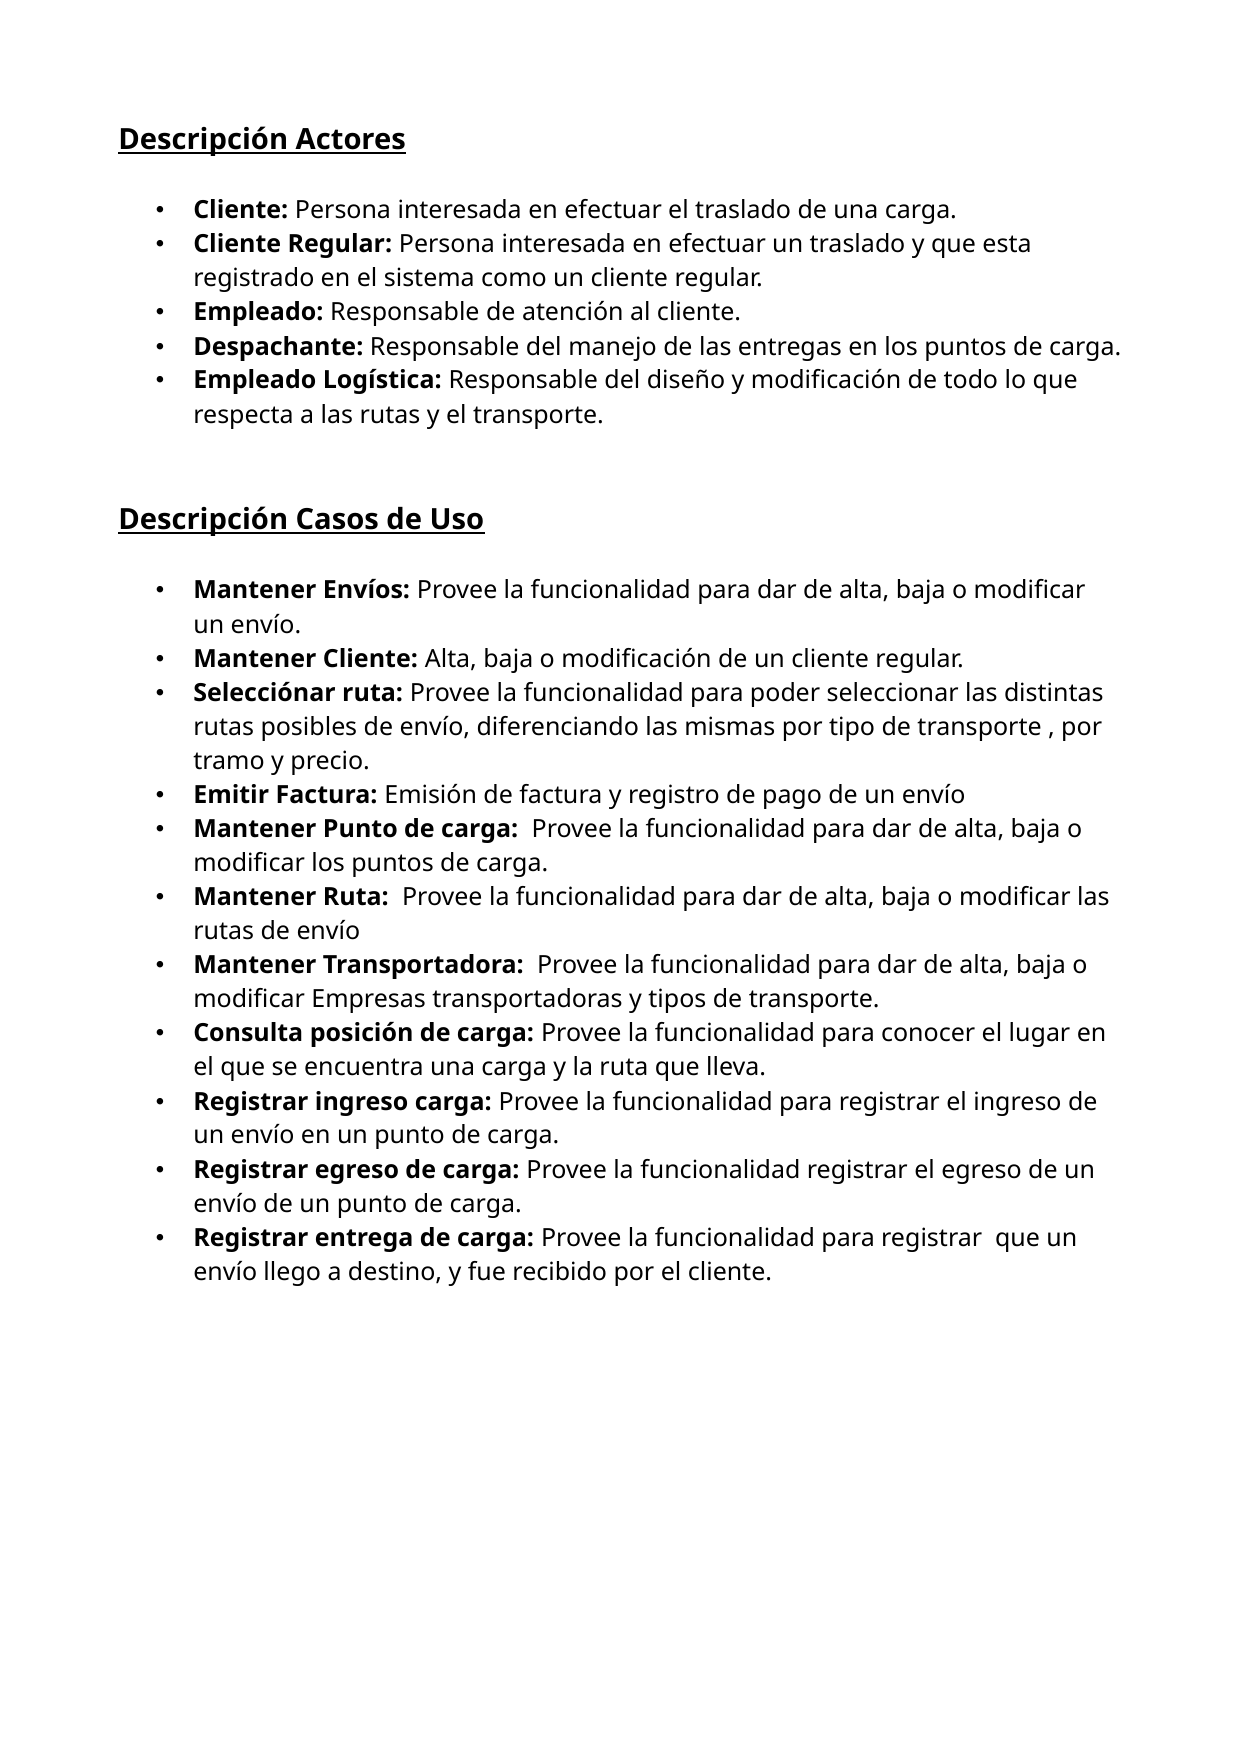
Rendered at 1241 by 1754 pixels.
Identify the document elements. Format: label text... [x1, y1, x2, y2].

list Consulta posición de carga: Provee la funcionalidad para conocer el lugar en el que se encuentra una carga y la ruta que lleva. [156, 1015, 1122, 1083]
list Mantener Cliente: Alta, baja o modificación de un cliente regular. [156, 640, 1122, 674]
list Registrar entrega de carga: Provee la funcionalidad para registrar que un envío llego a destino, y fue recibido por el cliente. [156, 1219, 1122, 1287]
list Emitir Factura: Emisión de factura y registro de pago de un envío [156, 777, 1122, 811]
list Mantener Punto de carga: Provee la funcionalidad para dar de alta, baja o modificar los puntos de carga. [156, 811, 1122, 879]
list Empleado: Responsable de atención al cliente. [156, 294, 1122, 328]
list Registrar egreso de carga: Provee la funcionalidad registrar el egreso de un envío de un punto de carga. [156, 1151, 1122, 1219]
list Empleado Logística: Responsable del diseño y modificación de todo lo que respecta a las rutas y el transporte. [156, 362, 1122, 430]
text Descripción Casos de Uso [118, 498, 1122, 538]
list Registrar ingreso carga: Provee la funcionalidad para registrar el ingreso de un envío en un punto de carga. [156, 1083, 1122, 1151]
list Mantener Transportadora: Provee la funcionalidad para dar de alta, baja o modificar Empresas transportadoras y tipos de transporte. [156, 947, 1122, 1015]
list Cliente Regular: Persona interesada en efectuar un traslado y que esta registrado en el sistema como un cliente regular. [156, 226, 1122, 294]
list Selecciónar ruta: Provee la funcionalidad para poder seleccionar las distintas rutas posibles de envío, diferenciando las mismas por tipo de transporte , por tramo y precio. [156, 674, 1122, 777]
list Mantener Envíos: Provee la funcionalidad para dar de alta, baja o modificar un envío. [156, 572, 1122, 640]
list Despachante: Responsable del manejo de las entregas en los puntos de carga. [156, 328, 1122, 362]
text Descripción Actores [118, 118, 1122, 158]
list Cliente: Persona interesada en efectuar el traslado de una carga. [156, 192, 1122, 226]
list Mantener Ruta: Provee la funcionalidad para dar de alta, baja o modificar las rutas de envío [156, 879, 1122, 947]
